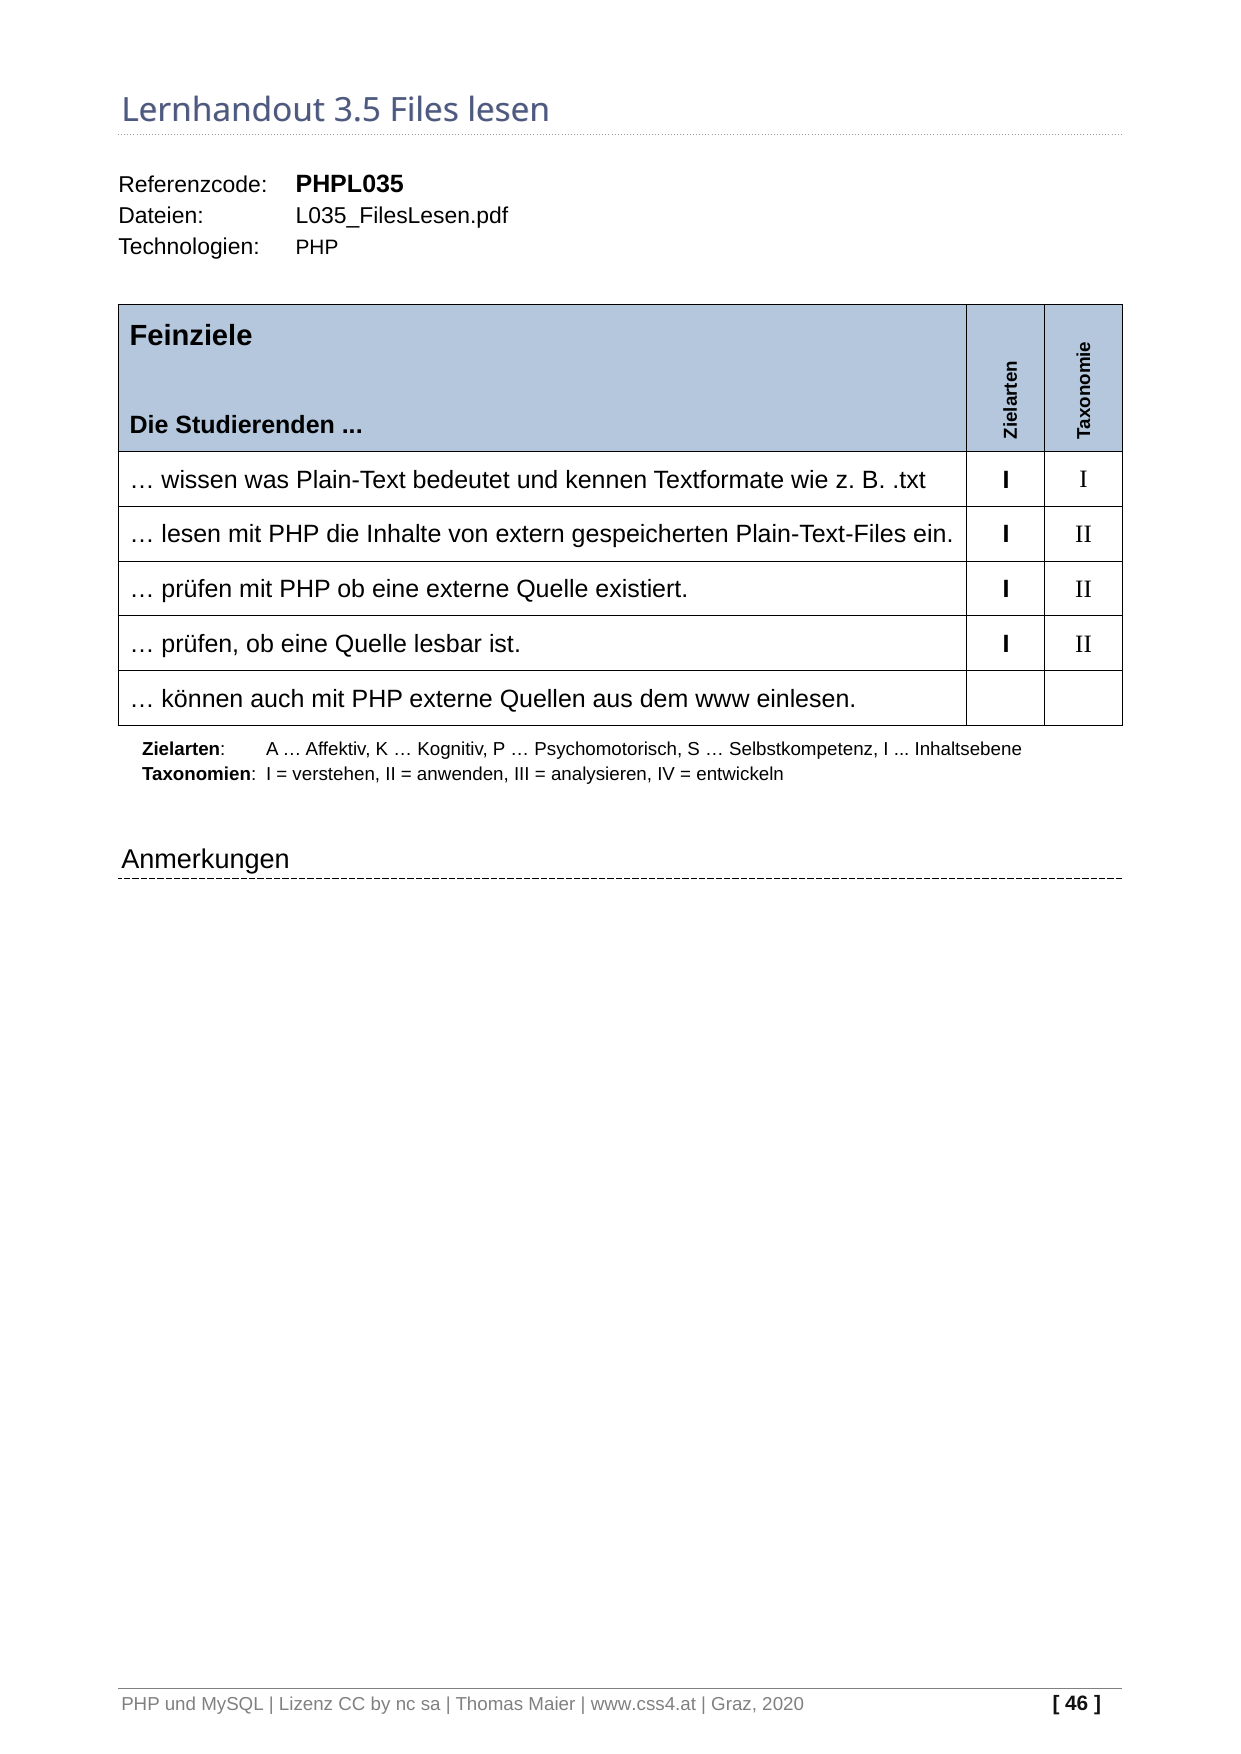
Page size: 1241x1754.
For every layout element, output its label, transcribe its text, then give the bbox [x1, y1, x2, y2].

text Zielarten: A … Affektiv, K … Kognitiv, P … Psychomotorisch, S … Selbstkompetenz, I ... Inhaltsebene Taxonomien: I = verstehen, II = anwenden, III = analysieren, IV = entwickeln [142, 738, 1122, 784]
table_cell I [967, 562, 1044, 615]
table_cell [967, 671, 1044, 725]
table_cell I [967, 616, 1044, 670]
table_cell I [967, 452, 1044, 506]
table_cell … wissen was Plain-Text bedeutet und kennen Textformate wie z. B. .txt [119, 452, 966, 506]
subtitle Lernhandout 3.5 Files lesen [118, 83, 1122, 134]
text Dateien: L035_FilesLesen.pdf [118, 202, 1122, 229]
table_cell I [1045, 452, 1122, 506]
table_header Taxonomie [1045, 305, 1122, 451]
table_cell II [1045, 507, 1122, 561]
text Referenzcode: PHPL035 [118, 169, 1122, 198]
table_cell … prüfen, ob eine Quelle lesbar ist. [119, 616, 966, 670]
text Technologien: PHP [118, 233, 1122, 259]
table_cell [1045, 671, 1122, 725]
table_header Zielarten [967, 305, 1044, 451]
table_cell II [1045, 562, 1122, 615]
text Anmerkungen [118, 841, 1122, 878]
table_cell II [1045, 616, 1122, 670]
table_cell … können auch mit PHP externe Quellen aus dem www einlesen. [119, 671, 966, 725]
table_cell I [967, 507, 1044, 561]
table_cell … lesen mit PHP die Inhalte von extern gespeicherten Plain-Text-Files ein. [119, 507, 966, 561]
table_header Feinziele Die Studierenden ... [119, 305, 966, 451]
table_cell … prüfen mit PHP ob eine externe Quelle existiert. [119, 562, 966, 615]
